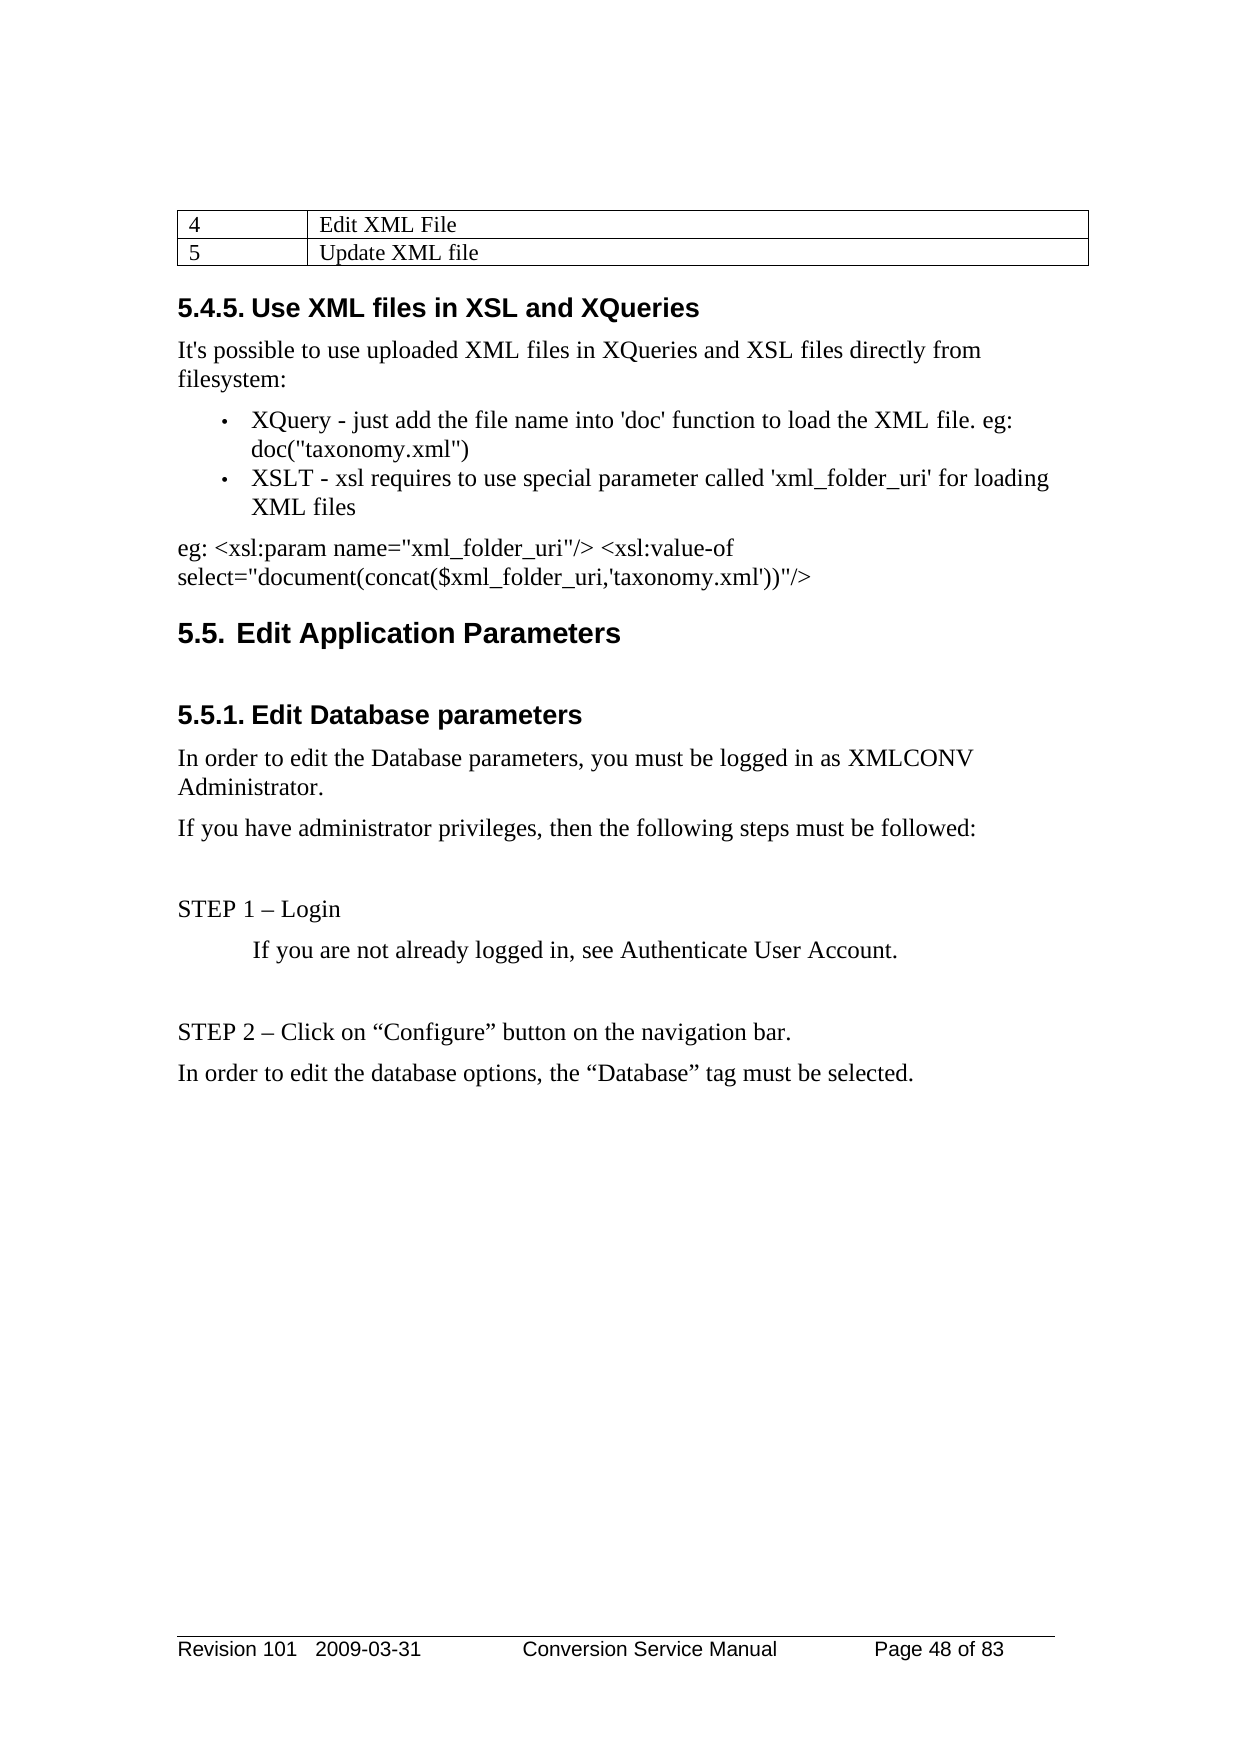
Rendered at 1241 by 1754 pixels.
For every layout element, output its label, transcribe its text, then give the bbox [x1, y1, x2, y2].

text In order to edit the Database parameters, you must be logged in as XMLCONV Administrator. [177, 743, 1092, 801]
text If you are not already logged in, see Authenticate User Account. [177, 935, 1092, 964]
text STEP 2 – Click on “Configure” button on the navigation bar. [177, 1017, 1092, 1046]
text eg: <xsl:param name="xml_folder_uri"/> <xsl:value-of select="document(concat($xml_folder_uri,'taxonomy.xml'))"/> [177, 533, 1092, 591]
table_cell Update XML file [308, 239, 1088, 265]
subtitle Use XML files in XSL and XQueries [177, 291, 1092, 322]
list XSLT - xsl requires to use special parameter called 'xml_folder_uri' for loading XML files [221, 463, 1092, 521]
subtitle Edit Database parameters [177, 699, 1092, 730]
text In order to edit the database options, the “Database” tag must be selected. [177, 1058, 1092, 1087]
table_cell 5 [178, 239, 307, 265]
text If you have administrator privileges, then the following steps must be followed: [177, 813, 1092, 842]
subtitle Edit Application Parameters [177, 616, 1092, 649]
list XQuery - just add the file name into 'doc' function to load the XML file. eg: doc("taxonomy.xml") [221, 405, 1092, 463]
table_cell Edit XML File [308, 211, 1088, 238]
text It's possible to use uploaded XML files in XQueries and XSL files directly from filesystem: [177, 335, 1092, 393]
table_cell 4 [178, 211, 307, 238]
text STEP 1 – Login [177, 894, 1092, 923]
